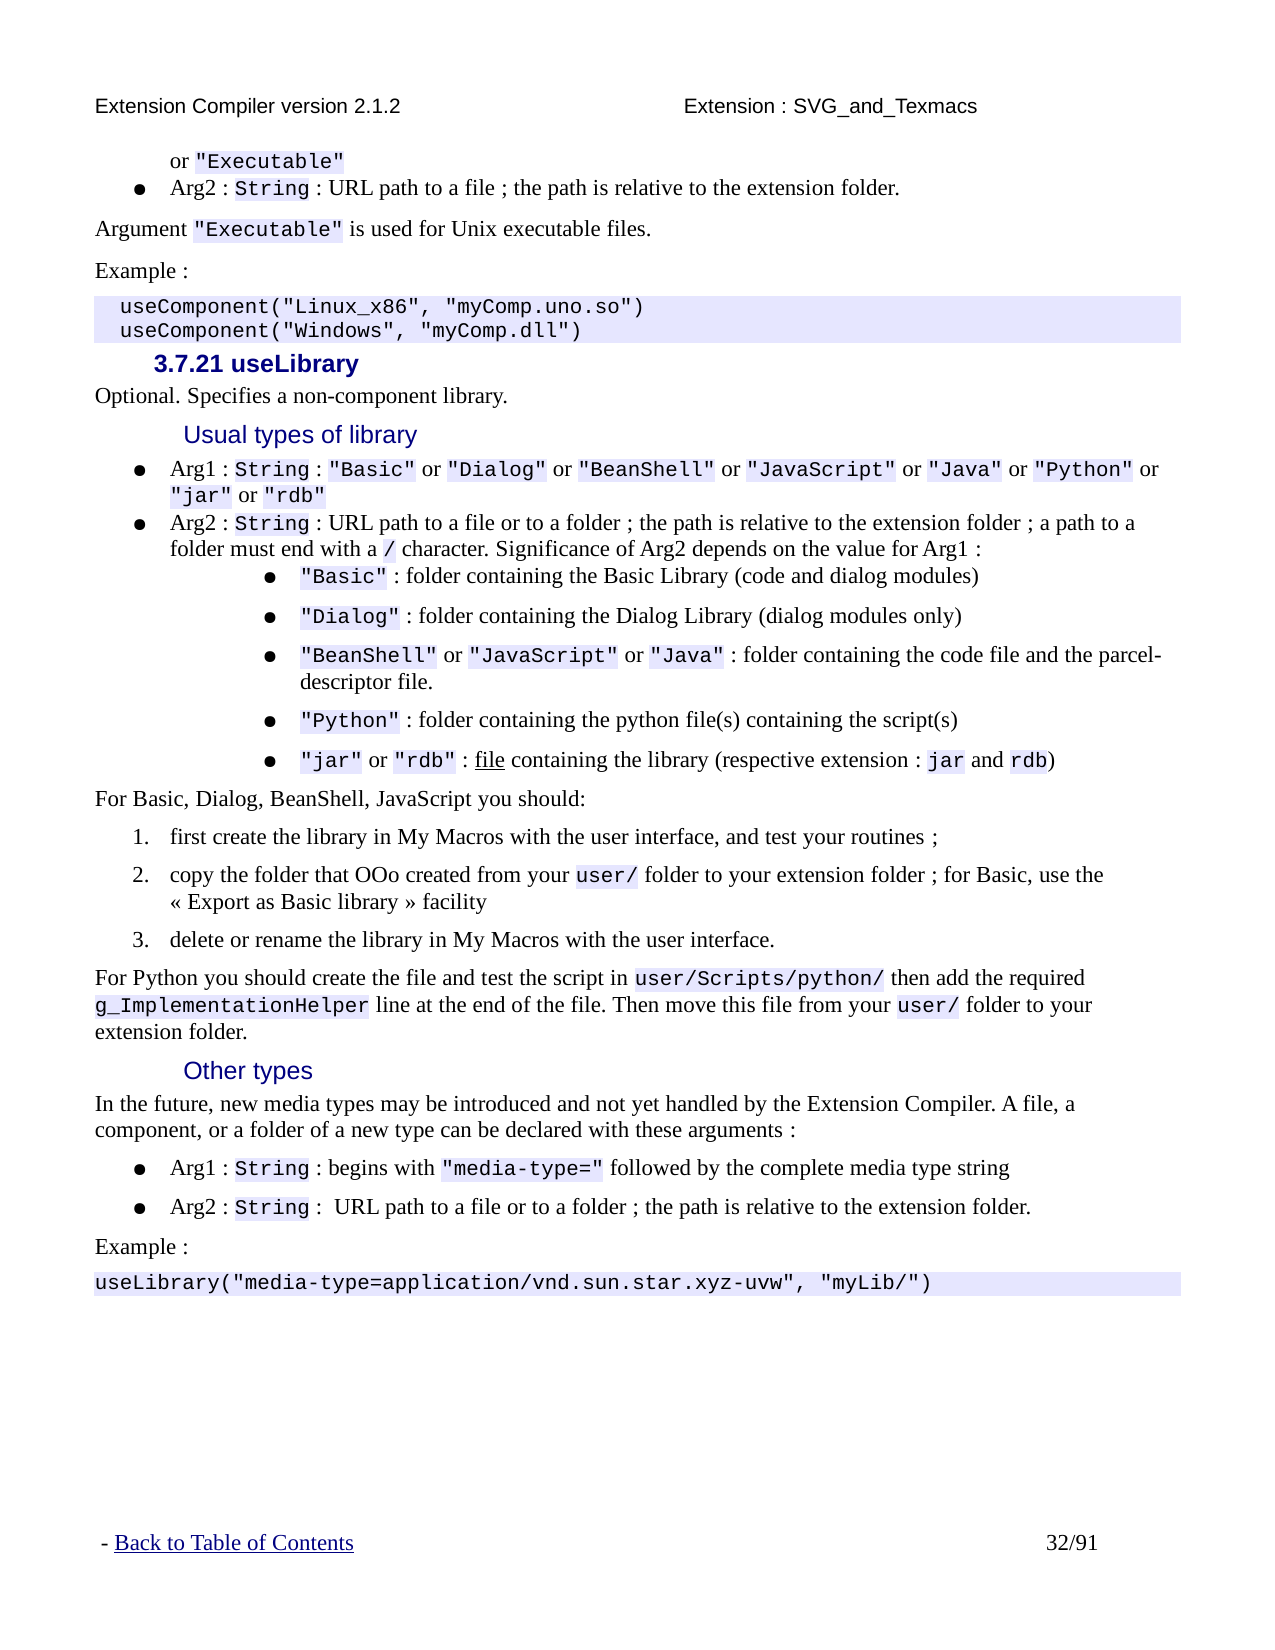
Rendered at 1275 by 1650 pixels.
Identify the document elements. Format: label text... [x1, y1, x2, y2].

list Arg2 : String : URL path to a file or to a folder ; the path is relative to the extension folder. [132, 1194, 1181, 1221]
text Example : [94, 258, 1181, 283]
list "Dialog" : folder containing the Dialog Library (dialog modules only) [262, 603, 1181, 630]
list "jar" or "rdb" : file containing the library (respective extension : jar and rdb) [262, 747, 1181, 774]
text For Basic, Dialog, BeanShell, JavaScript you should: [94, 786, 1181, 812]
text useLibrary("media-type=application/vnd.sun.star.xyz-uvw", "myLib/") [94, 1272, 1181, 1296]
list "BeanShell" or "JavaScript" or "Java" : folder containing the code file and the parcel-descriptor file. [262, 642, 1181, 695]
subtitle Usual types of library [183, 421, 1181, 449]
text useComponent("Windows", "myComp.dll") [94, 319, 1181, 343]
list delete or rename the library in My Macros with the user interface. [132, 927, 1181, 953]
list first create the library in My Macros with the user interface, and test your routines ; [132, 824, 1181, 850]
list "Basic" : folder containing the Basic Library (code and dialog modules) [262, 563, 1181, 590]
list or "Executable" [132, 147, 1181, 174]
list Arg2 : String : URL path to a file ; the path is relative to the extension folder. [132, 174, 1181, 201]
text In the future, new media types may be introduced and not yet handled by the Extension Compiler. A file, a component, or a folder of a new type can be declared with these arguments : [94, 1091, 1181, 1142]
list copy the folder that OOo created from your user/ folder to your extension folder ; for Basic, use the « Export as Basic library » facility [132, 862, 1181, 915]
subtitle Other types [183, 1057, 1181, 1085]
text Example : [94, 1234, 1181, 1259]
text For Python you should create the file and test the script in user/Scripts/python/ then add the required g_ImplementationHelper line at the end of the file. Then move this file from your user/ folder to your extension folder. [94, 965, 1181, 1045]
text Argument "Executable" is used for Unix executable files. [94, 216, 1181, 243]
subtitle useLibrary [153, 349, 1181, 377]
list Arg1 : String : "Basic" or "Dialog" or "BeanShell" or "JavaScript" or "Java" or "Python" or "jar" or "rdb" [132, 455, 1181, 509]
text Optional. Specifies a non-component library. [94, 383, 1181, 409]
list Arg1 : String : begins with "media-type=" followed by the complete media type string [132, 1155, 1181, 1182]
text useComponent("Linux_x86", "myComp.uno.so") [94, 296, 1181, 319]
list "Python" : folder containing the python file(s) containing the script(s) [262, 707, 1181, 734]
list Arg2 : String : URL path to a file or to a folder ; the path is relative to the extension folder ; a path to a folder must end with a / character. Significance of Arg2 depends on the value for Arg1 : [132, 509, 1181, 563]
